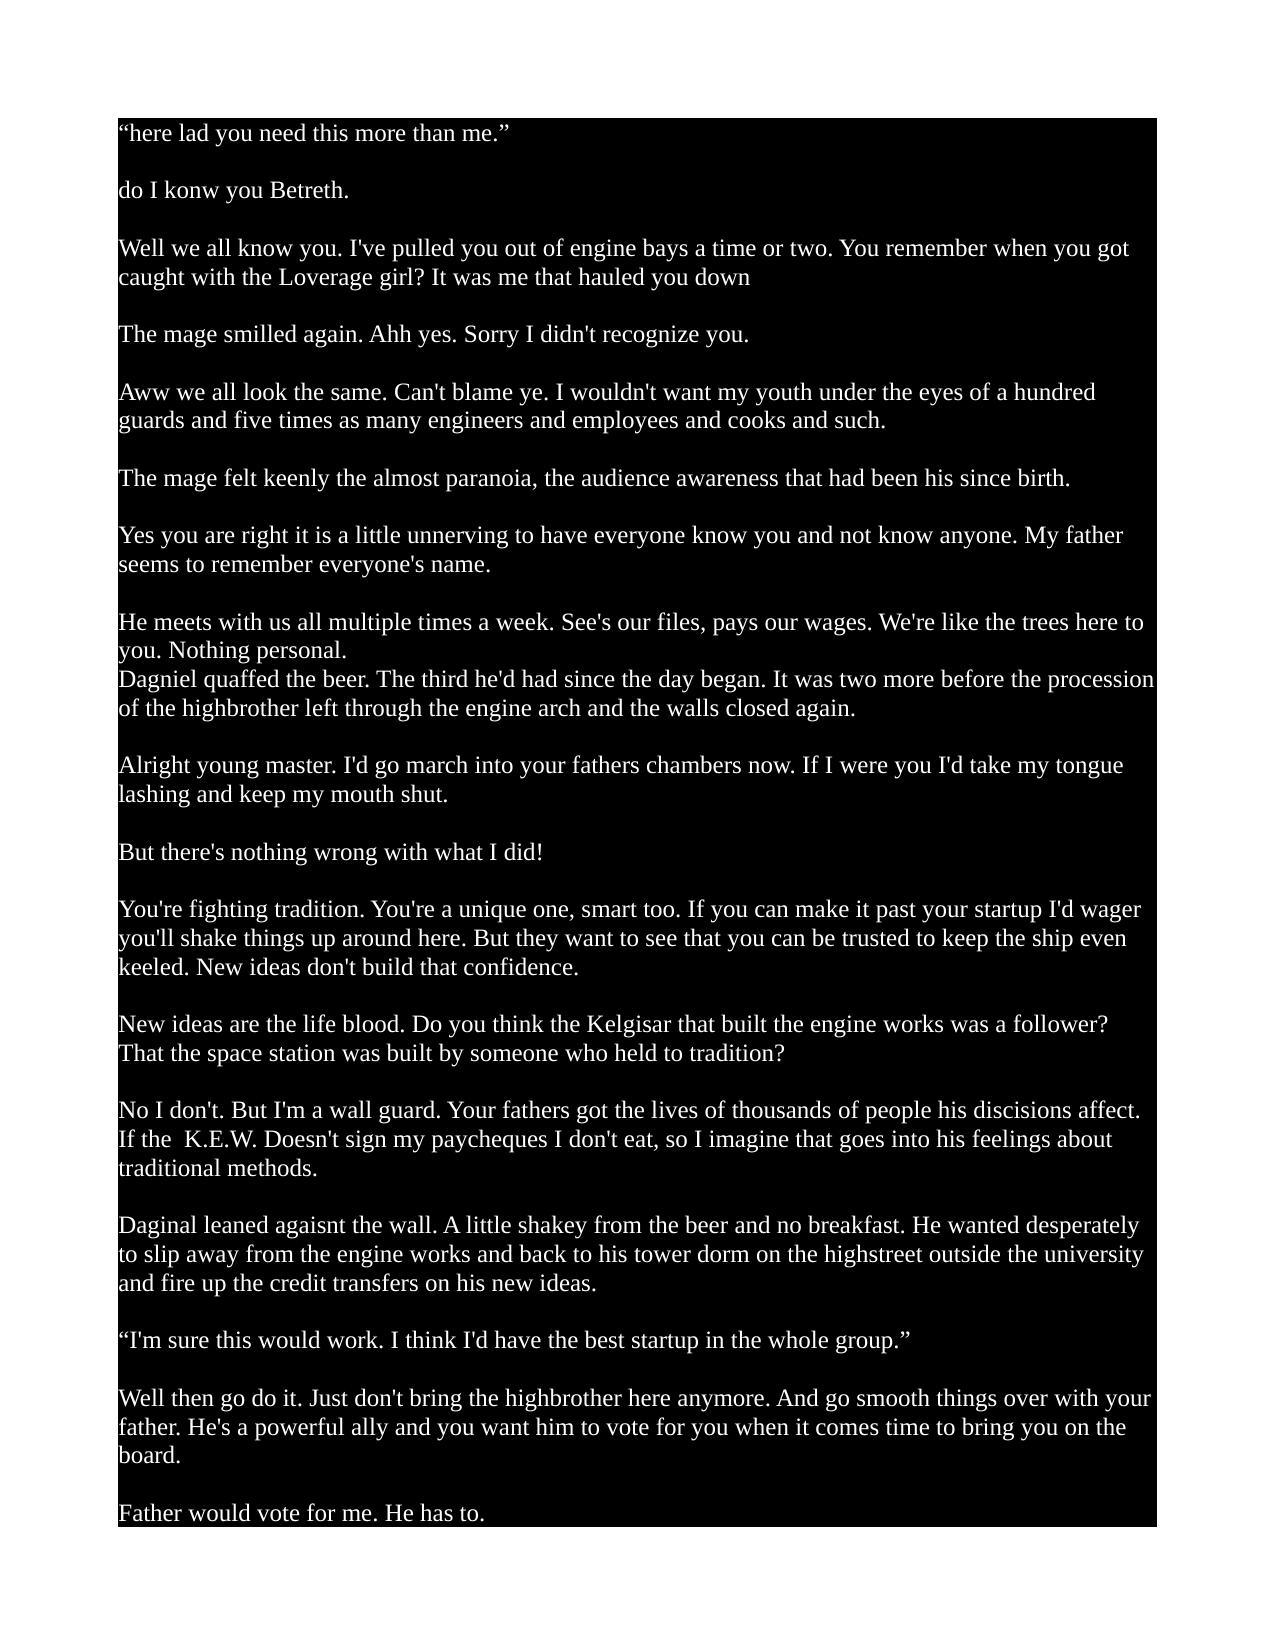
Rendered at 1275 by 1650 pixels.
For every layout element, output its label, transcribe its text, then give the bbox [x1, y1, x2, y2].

text The mage smilled again. Ahh yes. Sorry I didn't recognize you. Aww we all look the same. Can't blame ye. I wouldn't want my youth under the eyes of a hundred guards and five times as many engineers and employees and cooks and such. The mage felt keenly the almost paranoia, the audience awareness that had been his since birth. Yes you are right it is a little unnerving to have everyone know you and not know anyone. My father seems to remember everyone's name. He meets with us all multiple times a week. See's our files, pays our wages. We're like the trees here to you. Nothing personal. Dagniel quaffed the beer. The third he'd had since the day began. It was two more before the procession of the highbrother left through the engine arch and the walls closed again. Alright young master. I'd go march into your fathers chambers now. If I were you I'd take my tongue lashing and keep my mouth shut. But there's nothing wrong with what I did! You're fighting tradition. You're a unique one, smart too. If you can make it past your startup I'd wager you'll shake things up around here. But they want to see that you can be trusted to keep the ship even keeled. New ideas don't build that confidence. New ideas are the life blood. Do you think the Kelgisar that built the engine works was a follower? That the space station was built by someone who held to tradition? No I don't. But I'm a wall guard. Your fathers got the lives of thousands of people his discisions affect. If the K.E.W. Doesn't sign my paycheques I don't eat, so I imagine that goes into his feelings about traditional methods. [118, 319, 1157, 1182]
text Daginal leaned agaisnt the wall. A little shakey from the beer and no breakfast. He wanted desperately to slip away from the engine works and back to his tower dorm on the highstreet outside the university and fire up the credit transfers on his new ideas. “I'm sure this would work. I think I'd have the best startup in the whole group.” Well then go do it. Just don't bring the highbrother here anymore. And go smooth things over with your father. He's a powerful ally and you want him to vote for you when it comes time to bring you on the board. Father would vote for me. He has to. [118, 1211, 1157, 1527]
text “here lad you need this more than me.” do I konw you Betreth. Well we all know you. I've pulled you out of engine bays a time or two. You remember when you got caught with the Loverage girl? It was me that hauled you down [118, 118, 1157, 291]
